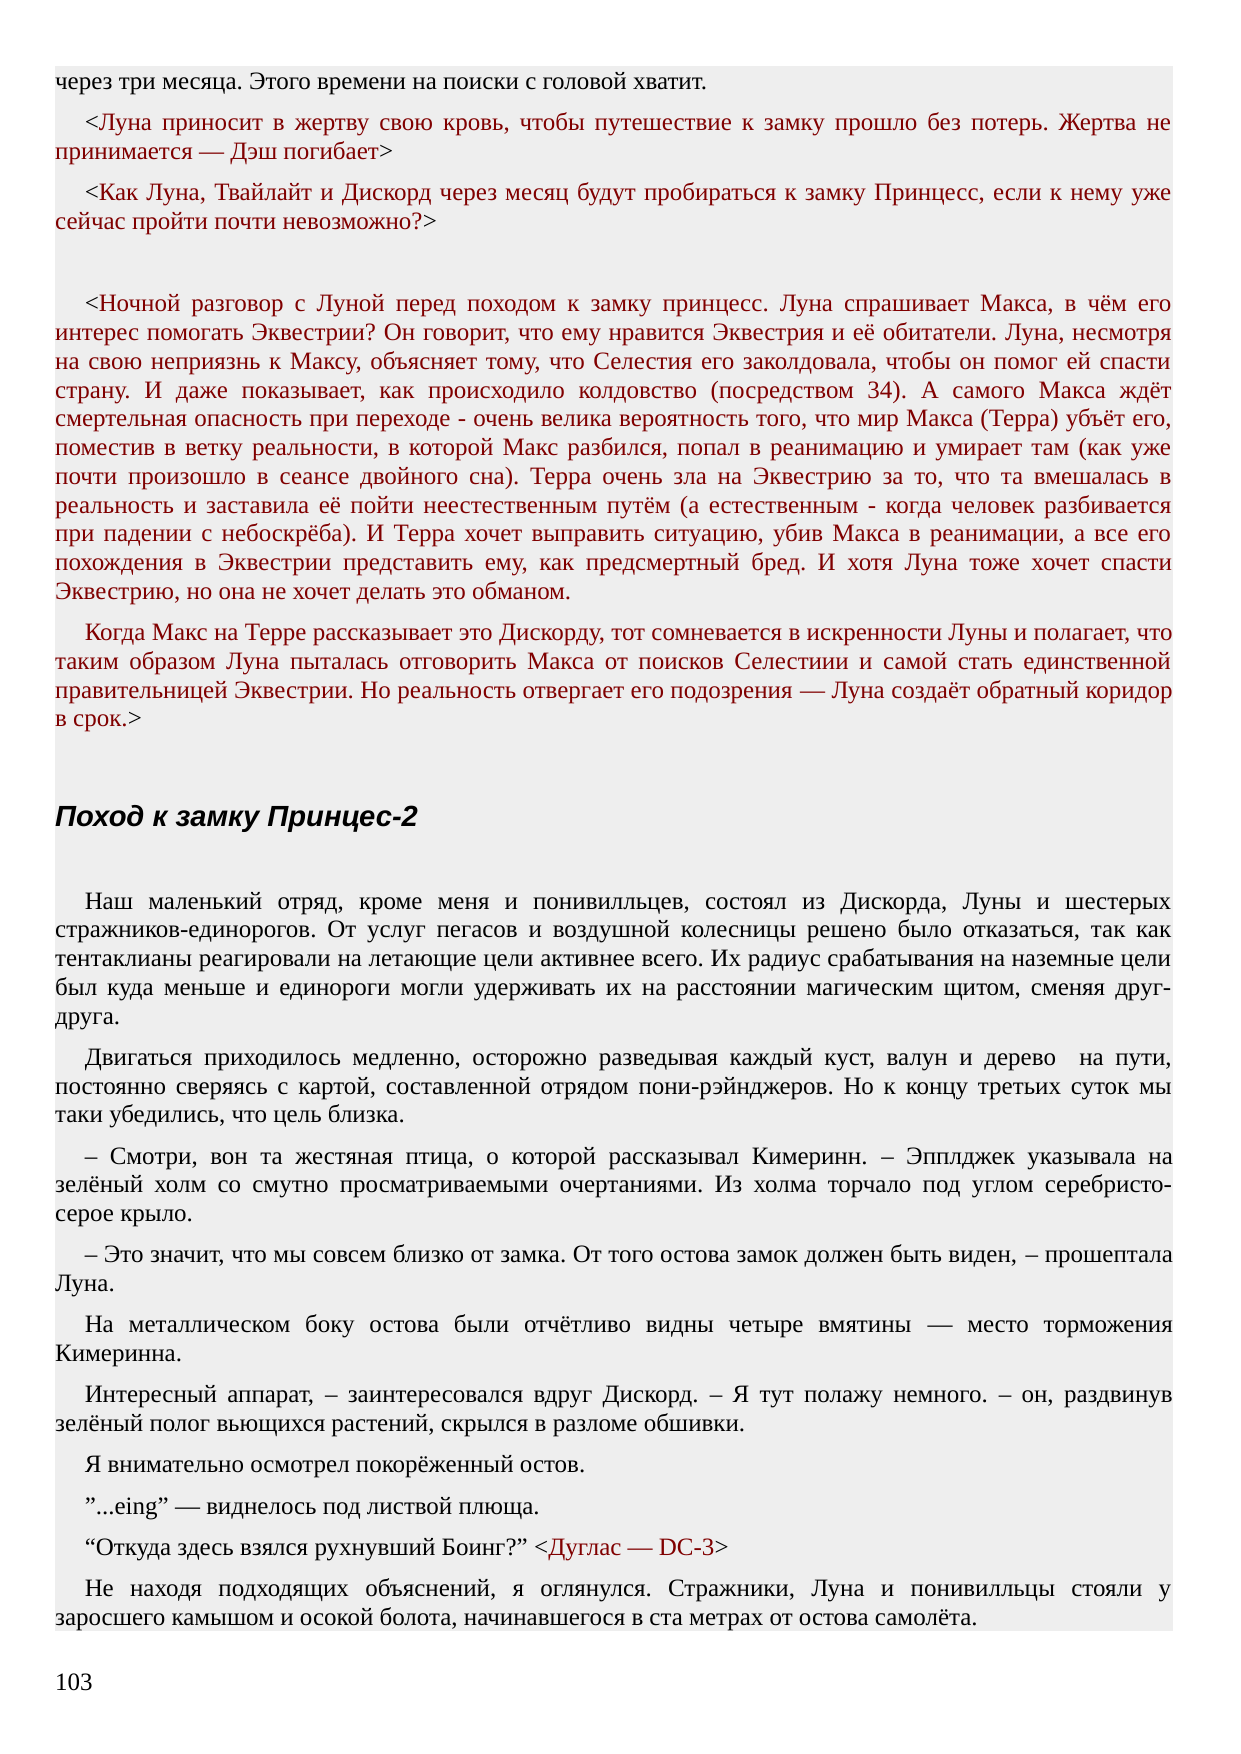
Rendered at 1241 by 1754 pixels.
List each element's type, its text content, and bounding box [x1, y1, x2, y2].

text Я внимательно осмотрел покорёженный остов. [55, 1449, 1173, 1478]
text – Это значит, что мы совсем близко от замка. От того остова замок должен быть виден, – прошептала Луна. [55, 1239, 1173, 1297]
text Когда Макс на Терре рассказывает это Дискорду, тот сомневается в искренности Луны и полагает, что таким образом Луна пыталась отговорить Макса от поисков Селестиии и самой стать единственной правительницей Эквестрии. Но реальность отвергает его подозрения — Луна создаёт обратный коридор в срок.> [55, 617, 1173, 732]
text Интересный аппарат, – заинтересовался вдруг Дискорд. – Я тут полажу немного. – он, раздвинув зелёный полог вьющихся растений, скрылся в разломе обшивки. [55, 1379, 1173, 1437]
text ”...eing” — виднелось под листвой плюща. [55, 1491, 1173, 1519]
text “Откуда здесь взялся рухнувший Боинг?” <Дуглас — DC-3> [55, 1532, 1173, 1561]
text <Ночной разговор с Луной перед походом к замку принцесс. Луна спрашивает Макса, в чём его интерес помогать Эквестрии? Он говорит, что ему нравится Эквестрия и её обитатели. Луна, несмотря на свою неприязнь к Максу, объясняет тому, что Селестия его заколдовала, чтобы он помог ей спасти страну. И даже показывает, как происходило колдовство (посредством 34). А самого Макса ждёт смертельная опасность при переходе - очень велика вероятность того, что мир Макса (Терра) убъёт его, поместив в ветку реальности, в которой Макс разбился, попал в реанимацию и умирает там (как уже почти произошло в сеансе двойного сна). Терра очень зла на Эквестрию за то, что та вмешалась в реальность и заставила её пойти неестественным путём (а естественным - когда человек разбивается при падении с небоскрёба). И Терра хочет выправить ситуацию, убив Макса в реанимации, а все его похождения в Эквестрии представить ему, как предсмертный бред. И хотя Луна тоже хочет спасти Эквестрию, но она не хочет делать это обманом. [55, 288, 1173, 605]
text <Луна приносит в жертву свою кровь, чтобы путешествие к замку прошло без потерь. Жертва не принимается — Дэш погибает> [55, 107, 1173, 165]
text через три месяца. Этого времени на поиски с головой хватит. [55, 66, 1173, 95]
text <Как Луна, Твайлайт и Дискорд через месяц будут пробираться к замку Принцесс, если к нему уже сейчас пройти почти невозможно?> [55, 177, 1173, 235]
subtitle Поход к замку Принцес-2 [55, 798, 1173, 832]
text Не находя подходящих объяснений, я оглянулся. Стражники, Луна и понивилльцы стояли у заросшего камышом и осокой болота, начинавшегося в ста метрах от остова самолёта. [55, 1573, 1173, 1631]
text – Смотри, вон та жестяная птица, о которой рассказывал Кимеринн. – Эпплджек указывала на зелёный холм со смутно просматриваемыми очертаниями. Из холма торчало под углом серебристо-серое крыло. [55, 1141, 1173, 1227]
text Наш маленький отряд, кроме меня и понивилльцев, состоял из Дискорда, Луны и шестерых стражников-единорогов. От услуг пегасов и воздушной колесницы решено было отказаться, так как тентаклианы реагировали на летающие цели активнее всего. Их радиус срабатывания на наземные цели был куда меньше и единороги могли удерживать их на расстоянии магическим щитом, сменяя друг-друга. [55, 886, 1173, 1029]
text На металлическом боку остова были отчётливо видны четыре вмятины — место торможения Кимеринна. [55, 1309, 1173, 1367]
text Двигаться приходилось медленно, осторожно разведывая каждый куст, валун и дерево на пути, постоянно сверяясь с картой, составленной отрядом пони-рэйнджеров. Но к концу третьих суток мы таки убедились, что цель близка. [55, 1042, 1173, 1128]
